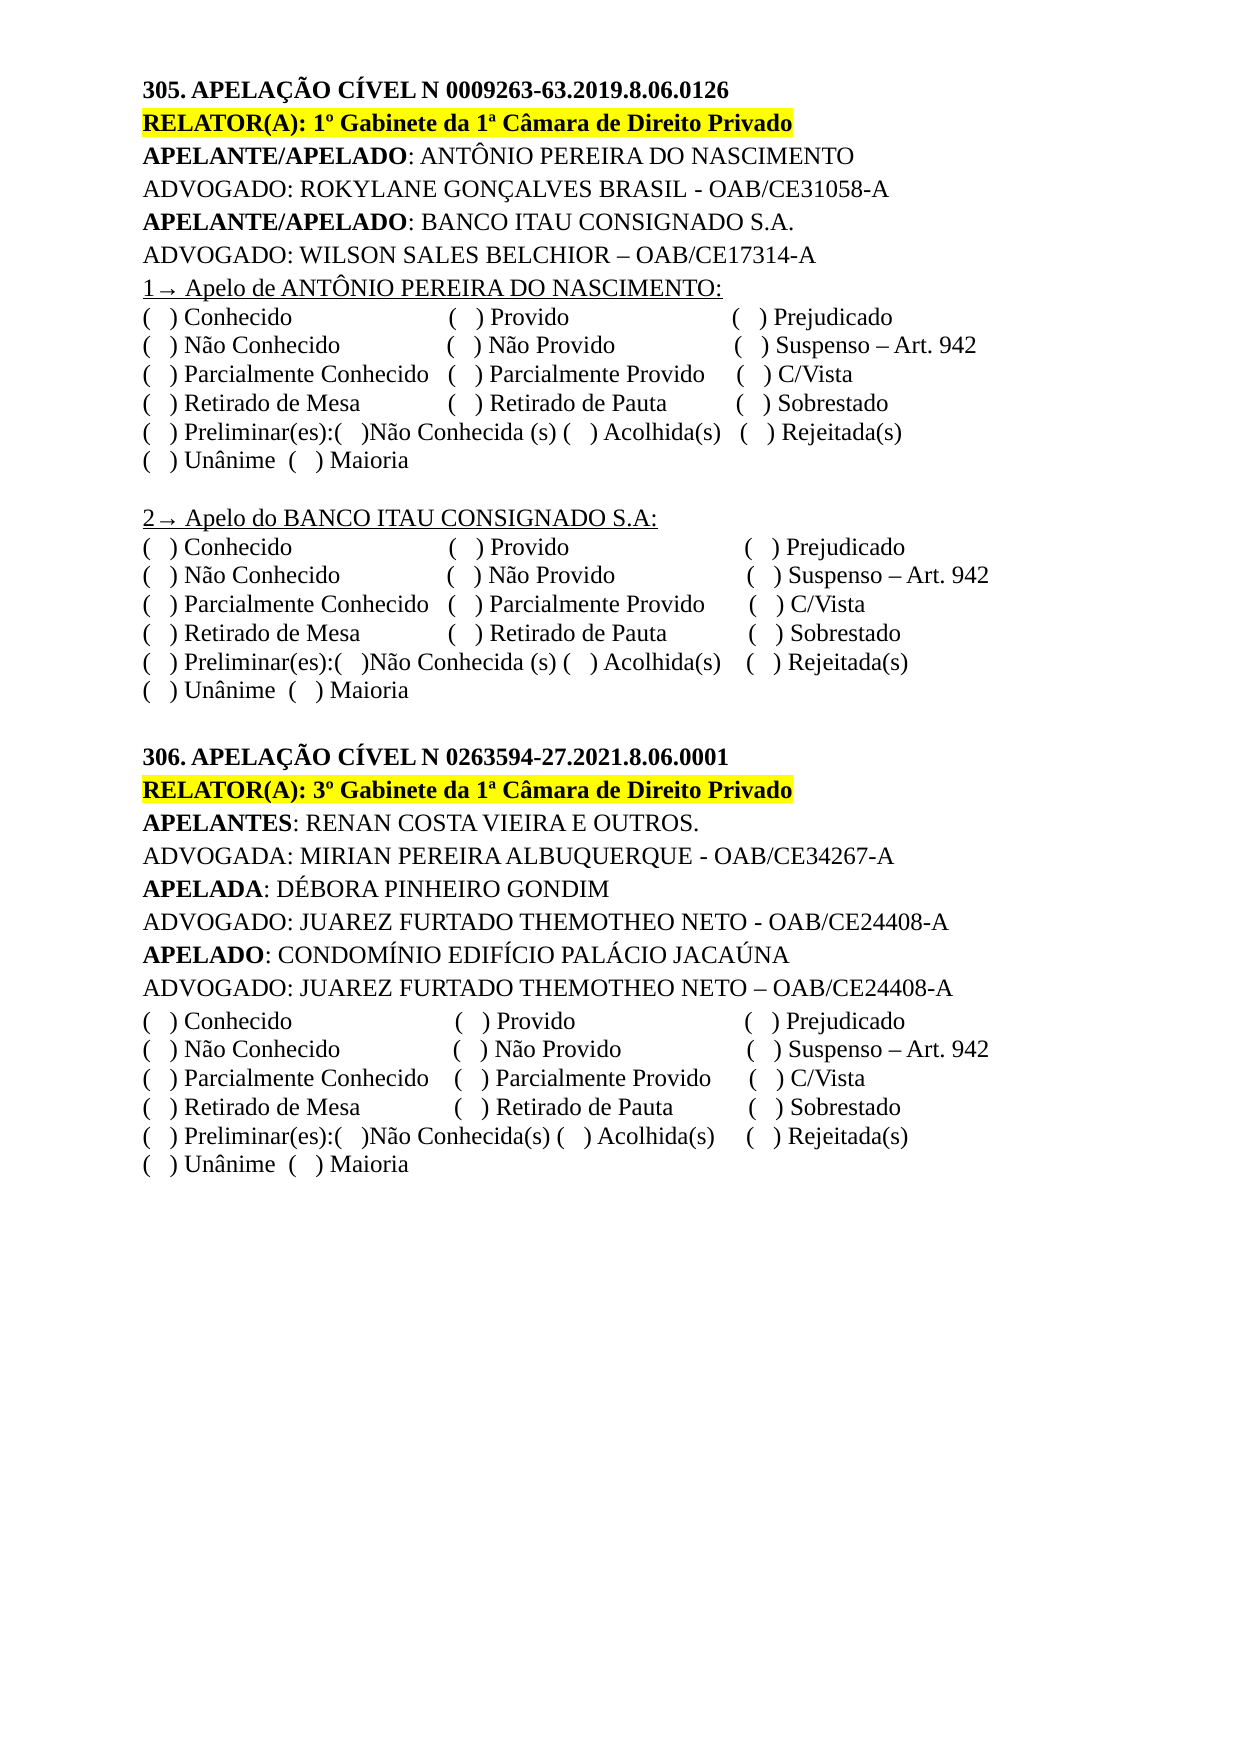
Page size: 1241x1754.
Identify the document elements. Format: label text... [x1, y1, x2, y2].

text 2→ Apelo do BANCO ITAU CONSIGNADO S.A: [142, 503, 1141, 532]
text ( ) Unânime ( ) Maioria [142, 446, 1158, 474]
text ( ) Conhecido ( ) Provido ( ) Prejudicado [142, 532, 1141, 561]
text ( ) Conhecido ( ) Provido ( ) Prejudicado [142, 1006, 1141, 1034]
text ( ) Unânime ( ) Maioria [142, 1149, 1188, 1178]
text ( ) Parcialmente Conhecido ( ) Parcialmente Provido ( ) C/Vista [142, 359, 1158, 388]
text ( ) Retirado de Mesa ( ) Retirado de Pauta ( ) Sobrestado [142, 1092, 1158, 1121]
text 306. APELAÇÃO CÍVEL N 0263594-27.2021.8.06.0001 RELATOR(A): 3º Gabinete da 1ª Câmara de Direito Privado APELANTES: RENAN COSTA VIEIRA E OUTROS. ADVOGADA: MIRIAN PEREIRA ALBUQUERQUE - OAB/CE34267-A APELADA: DÉBORA PINHEIRO GONDIM ADVOGADO: JUAREZ FURTADO THEMOTHEO NETO - OAB/CE24408-A APELADO: CONDOMÍNIO EDIFÍCIO PALÁCIO JACAÚNA ADVOGADO: JUAREZ FURTADO THEMOTHEO NETO – OAB/CE24408-A [142, 742, 1188, 1002]
text ( ) Preliminar(es):( )Não Conhecida(s) ( ) Acolhida(s) ( ) Rejeitada(s) [142, 1121, 1158, 1149]
text 305. APELAÇÃO CÍVEL N 0009263-63.2019.8.06.0126 RELATOR(A): 1º Gabinete da 1ª Câmara de Direito Privado APELANTE/APELADO: ANTÔNIO PEREIRA DO NASCIMENTO ADVOGADO: ROKYLANE GONÇALVES BRASIL - OAB/CE31058-A APELANTE/APELADO: BANCO ITAU CONSIGNADO S.A. ADVOGADO: WILSON SALES BELCHIOR – OAB/CE17314-A [142, 75, 1188, 269]
text ( ) Parcialmente Conhecido ( ) Parcialmente Provido ( ) C/Vista [142, 1063, 1158, 1092]
text ( ) Não Conhecido ( ) Não Provido ( ) Suspenso – Art. 942 [142, 561, 1158, 589]
text ( ) Preliminar(es):( )Não Conhecida (s) ( ) Acolhida(s) ( ) Rejeitada(s) [142, 647, 1158, 676]
text ( ) Parcialmente Conhecido ( ) Parcialmente Provido ( ) C/Vista [142, 589, 1158, 618]
text ( ) Não Conhecido ( ) Não Provido ( ) Suspenso – Art. 942 [142, 1034, 1158, 1063]
text ( ) Unânime ( ) Maioria [142, 676, 1188, 704]
text ( ) Preliminar(es):( )Não Conhecida (s) ( ) Acolhida(s) ( ) Rejeitada(s) [142, 417, 1158, 446]
text ( ) Retirado de Mesa ( ) Retirado de Pauta ( ) Sobrestado [142, 618, 1158, 647]
text ( ) Não Conhecido ( ) Não Provido ( ) Suspenso – Art. 942 [142, 331, 1158, 359]
text ( ) Retirado de Mesa ( ) Retirado de Pauta ( ) Sobrestado [142, 388, 1158, 417]
text 1→ Apelo de ANTÔNIO PEREIRA DO NASCIMENTO: [142, 273, 1141, 302]
text ( ) Conhecido ( ) Provido ( ) Prejudicado [142, 302, 1141, 331]
